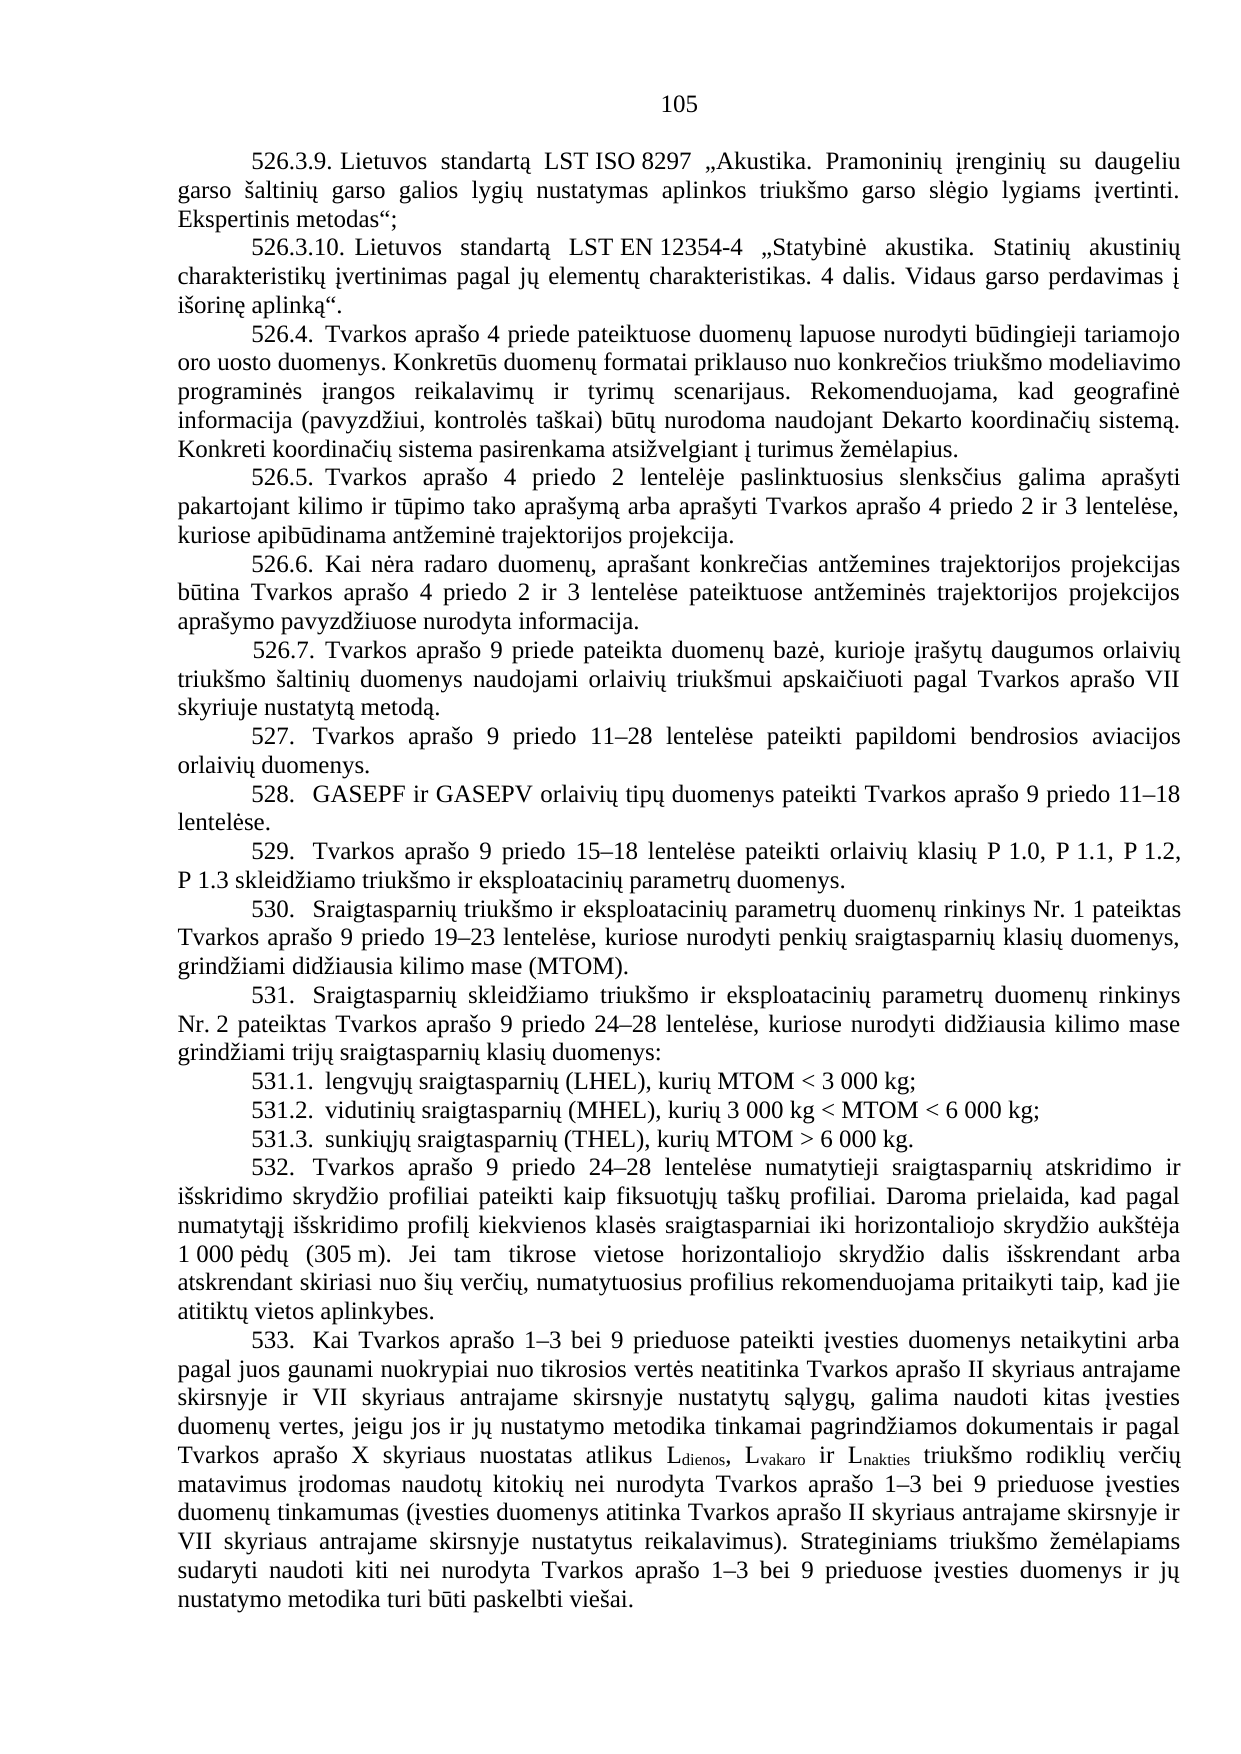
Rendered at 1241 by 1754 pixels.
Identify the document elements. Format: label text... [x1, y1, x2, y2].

text 530. Sraigtasparnių triukšmo ir eksploatacinių parametrų duomenų rinkinys Nr. 1 pateiktas Tvarkos aprašo 9 priedo 19–23 lentelėse, kuriose nurodyti penkių sraigtasparnių klasių duomenys, grindžiami didžiausia kilimo mase (MTOM). [177, 894, 1181, 980]
text 531.3. sunkiųjų sraigtasparnių (THEL), kurių MTOM > 6 000 kg. [177, 1124, 1181, 1152]
text 526.5. Tvarkos aprašo 4 priedo 2 lentelėje paslinktuosius slenksčius galima aprašyti pakartojant kilimo ir tūpimo tako aprašymą arba aprašyti Tvarkos aprašo 4 priedo 2 ir 3 lentelėse, kuriose apibūdinama antžeminė trajektorijos projekcija. [177, 462, 1181, 549]
text 526.6. Kai nėra radaro duomenų, aprašant konkrečias antžemines trajektorijos projekcijas būtina Tvarkos aprašo 4 priedo 2 ir 3 lentelėse pateiktuose antžeminės trajektorijos projekcijos aprašymo pavyzdžiuose nurodyta informacija. [177, 549, 1181, 635]
text 528. GASEPF ir GASEPV orlaivių tipų duomenys pateikti Tvarkos aprašo 9 priedo 11–18 lentelėse. [177, 779, 1181, 836]
text 532. Tvarkos aprašo 9 priedo 24–28 lentelėse numatytieji sraigtasparnių atskridimo ir išskridimo skrydžio profiliai pateikti kaip fiksuotųjų taškų profiliai. Daroma prielaida, kad pagal numatytąjį išskridimo profilį kiekvienos klasės sraigtasparniai iki horizontaliojo skrydžio aukštėja 1 000 pėdų (305 m). Jei tam tikrose vietose horizontaliojo skrydžio dalis išskrendant arba atskrendant skiriasi nuo šių verčių, numatytuosius profilius rekomenduojama pritaikyti taip, kad jie atitiktų vietos aplinkybes. [177, 1152, 1181, 1325]
text 529. Tvarkos aprašo 9 priedo 15–18 lentelėse pateikti orlaivių klasių P 1.0, P 1.1, P 1.2, P 1.3 skleidžiamo triukšmo ir eksploatacinių parametrų duomenys. [177, 836, 1181, 894]
text 526.4. Tvarkos aprašo 4 priede pateiktuose duomenų lapuose nurodyti būdingieji tariamojo oro uosto duomenys. Konkretūs duomenų formatai priklauso nuo konkrečios triukšmo modeliavimo programinės įrangos reikalavimų ir tyrimų scenarijaus. Rekomenduojama, kad geografinė informacija (pavyzdžiui, kontrolės taškai) būtų nurodoma naudojant Dekarto koordinačių sistemą. Konkreti koordinačių sistema pasirenkama atsižvelgiant į turimus žemėlapius. [177, 319, 1181, 462]
text 533. Kai Tvarkos aprašo 1–3 bei 9 prieduose pateikti įvesties duomenys netaikytini arba pagal juos gaunami nuokrypiai nuo tikrosios vertės neatitinka Tvarkos aprašo II skyriaus antrajame skirsnyje ir VII skyriaus antrajame skirsnyje nustatytų sąlygų, galima naudoti kitas įvesties duomenų vertes, jeigu jos ir jų nustatymo metodika tinkamai pagrindžiamos dokumentais ir pagal Tvarkos aprašo X skyriaus nuostatas atlikus Ldienos, Lvakaro ir Lnakties triukšmo rodiklių verčių matavimus įrodomas naudotų kitokių nei nurodyta Tvarkos aprašo 1–3 bei 9 prieduose įvesties duomenų tinkamumas (įvesties duomenys atitinka Tvarkos aprašo II skyriaus antrajame skirsnyje ir VII skyriaus antrajame skirsnyje nustatytus reikalavimus). Strateginiams triukšmo žemėlapiams sudaryti naudoti kiti nei nurodyta Tvarkos aprašo 1–3 bei 9 prieduose įvesties duomenys ir jų nustatymo metodika turi būti paskelbti viešai. [177, 1325, 1181, 1612]
text 526.3.9. Lietuvos standartą LST ISO 8297 „Akustika. Pramoninių įrenginių su daugeliu garso šaltinių garso galios lygių nustatymas aplinkos triukšmo garso slėgio lygiams įvertinti. Ekspertinis metodas“; [177, 146, 1181, 232]
text 531. Sraigtasparnių skleidžiamo triukšmo ir eksploatacinių parametrų duomenų rinkinys Nr. 2 pateiktas Tvarkos aprašo 9 priedo 24–28 lentelėse, kuriose nurodyti didžiausia kilimo mase grindžiami trijų sraigtasparnių klasių duomenys: [177, 980, 1181, 1066]
text 527. Tvarkos aprašo 9 priedo 11–28 lentelėse pateikti papildomi bendrosios aviacijos orlaivių duomenys. [177, 721, 1181, 779]
text 526.7. Tvarkos aprašo 9 priede pateikta duomenų bazė, kurioje įrašytų daugumos orlaivių triukšmo šaltinių duomenys naudojami orlaivių triukšmui apskaičiuoti pagal Tvarkos aprašo VII skyriuje nustatytą metodą. [177, 635, 1181, 721]
text 531.1. lengvųjų sraigtasparnių (LHEL), kurių MTOM < 3 000 kg; [177, 1066, 1181, 1095]
text 531.2. vidutinių sraigtasparnių (MHEL), kurių 3 000 kg < MTOM < 6 000 kg; [177, 1095, 1181, 1124]
text 526.3.10. Lietuvos standartą LST EN 12354-4 „Statybinė akustika. Statinių akustinių charakteristikų įvertinimas pagal jų elementų charakteristikas. 4 dalis. Vidaus garso perdavimas į išorinę aplinką“. [177, 232, 1181, 319]
